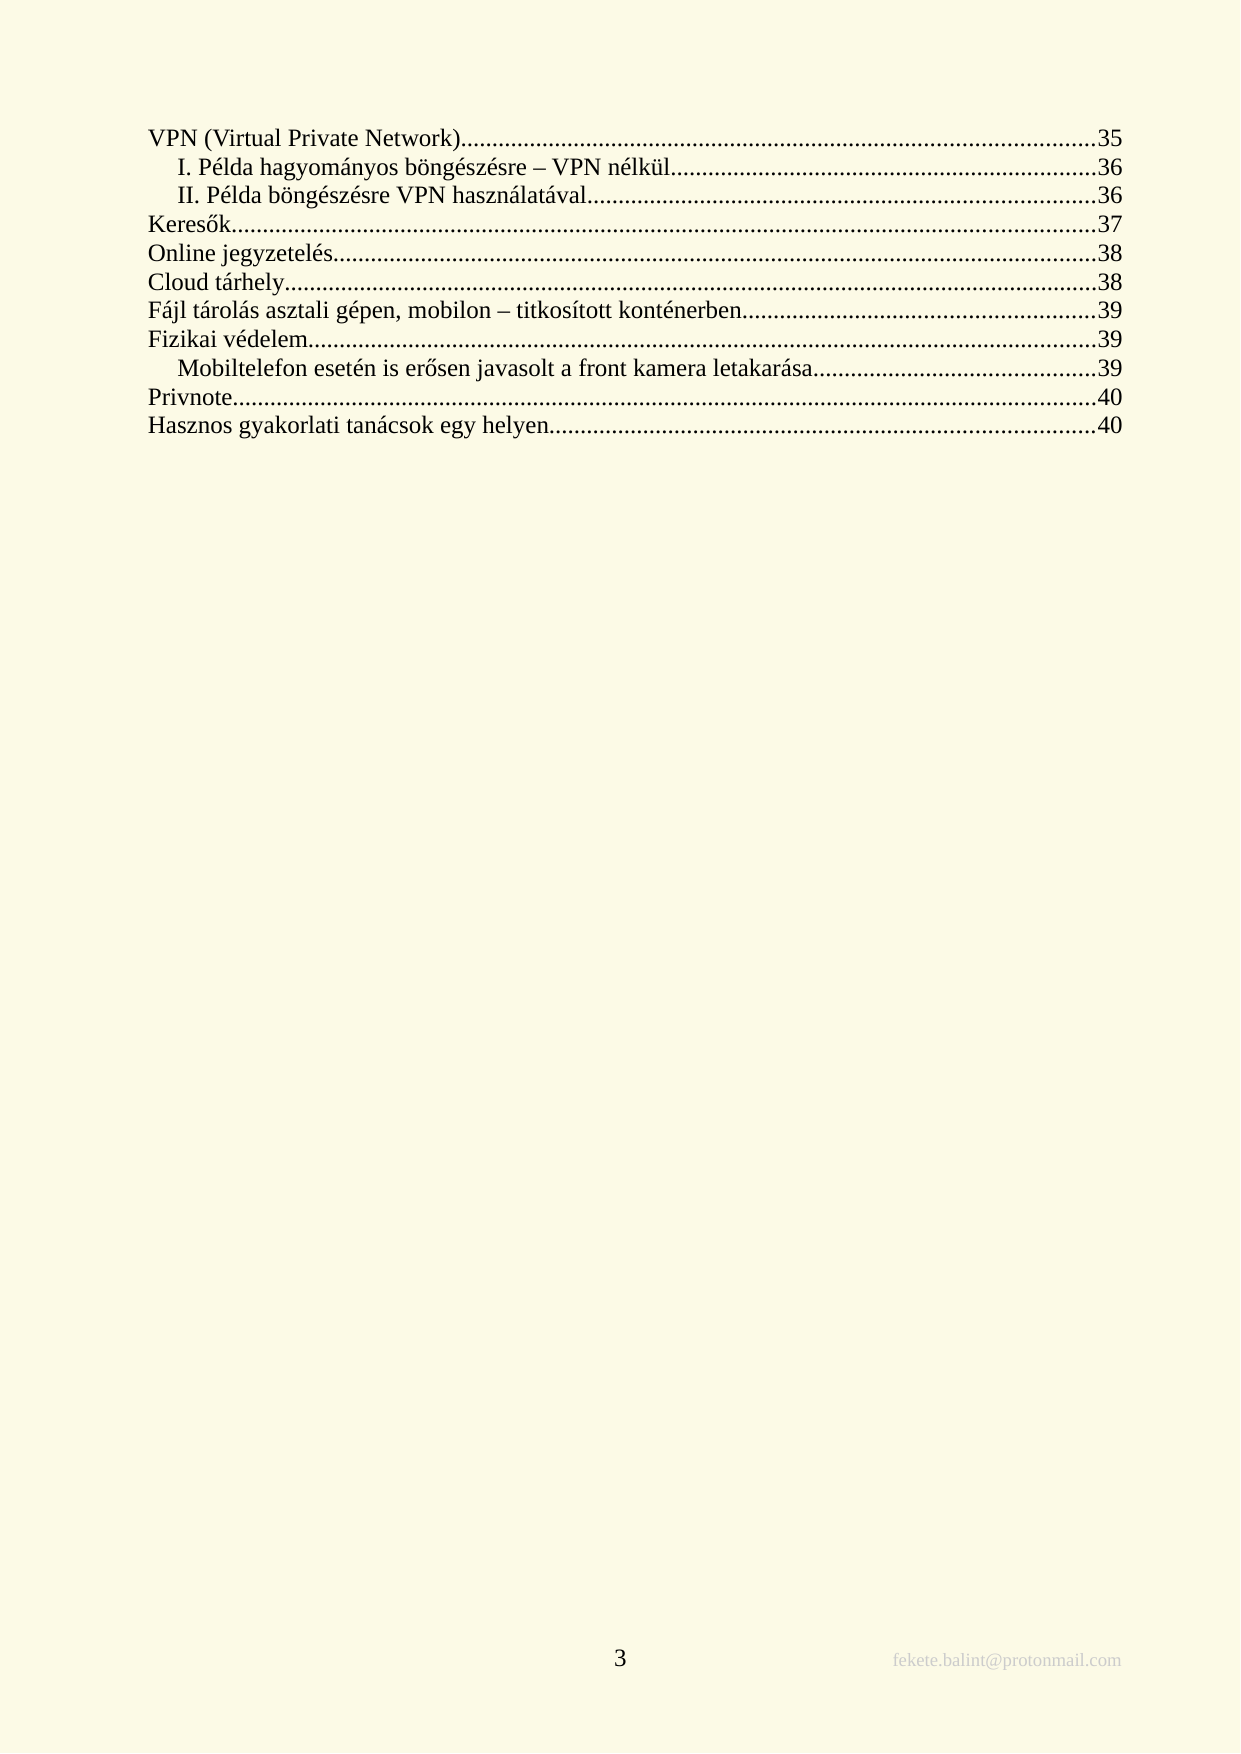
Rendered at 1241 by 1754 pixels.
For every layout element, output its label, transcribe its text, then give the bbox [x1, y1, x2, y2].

text Fájl tárolás asztali gépen, mobilon – titkosított konténerben 39 [148, 295, 1122, 324]
text Hasznos gyakorlati tanácsok egy helyen 40 [148, 410, 1122, 439]
text Fizikai védelem 39 [148, 324, 1122, 353]
text II. Példa böngészésre VPN használatával 36 [177, 180, 1122, 209]
text Cloud tárhely 38 [148, 267, 1122, 295]
text I. Példa hagyományos böngészésre – VPN nélkül 36 [177, 152, 1122, 180]
text Keresők 37 [148, 209, 1122, 238]
text Privnote 40 [148, 382, 1122, 410]
text VPN (Virtual Private Network) 35 [148, 123, 1122, 152]
text Mobiltelefon esetén is erősen javasolt a front kamera letakarása. 39 [177, 353, 1122, 382]
text Online jegyzetelés 38 [148, 238, 1122, 267]
